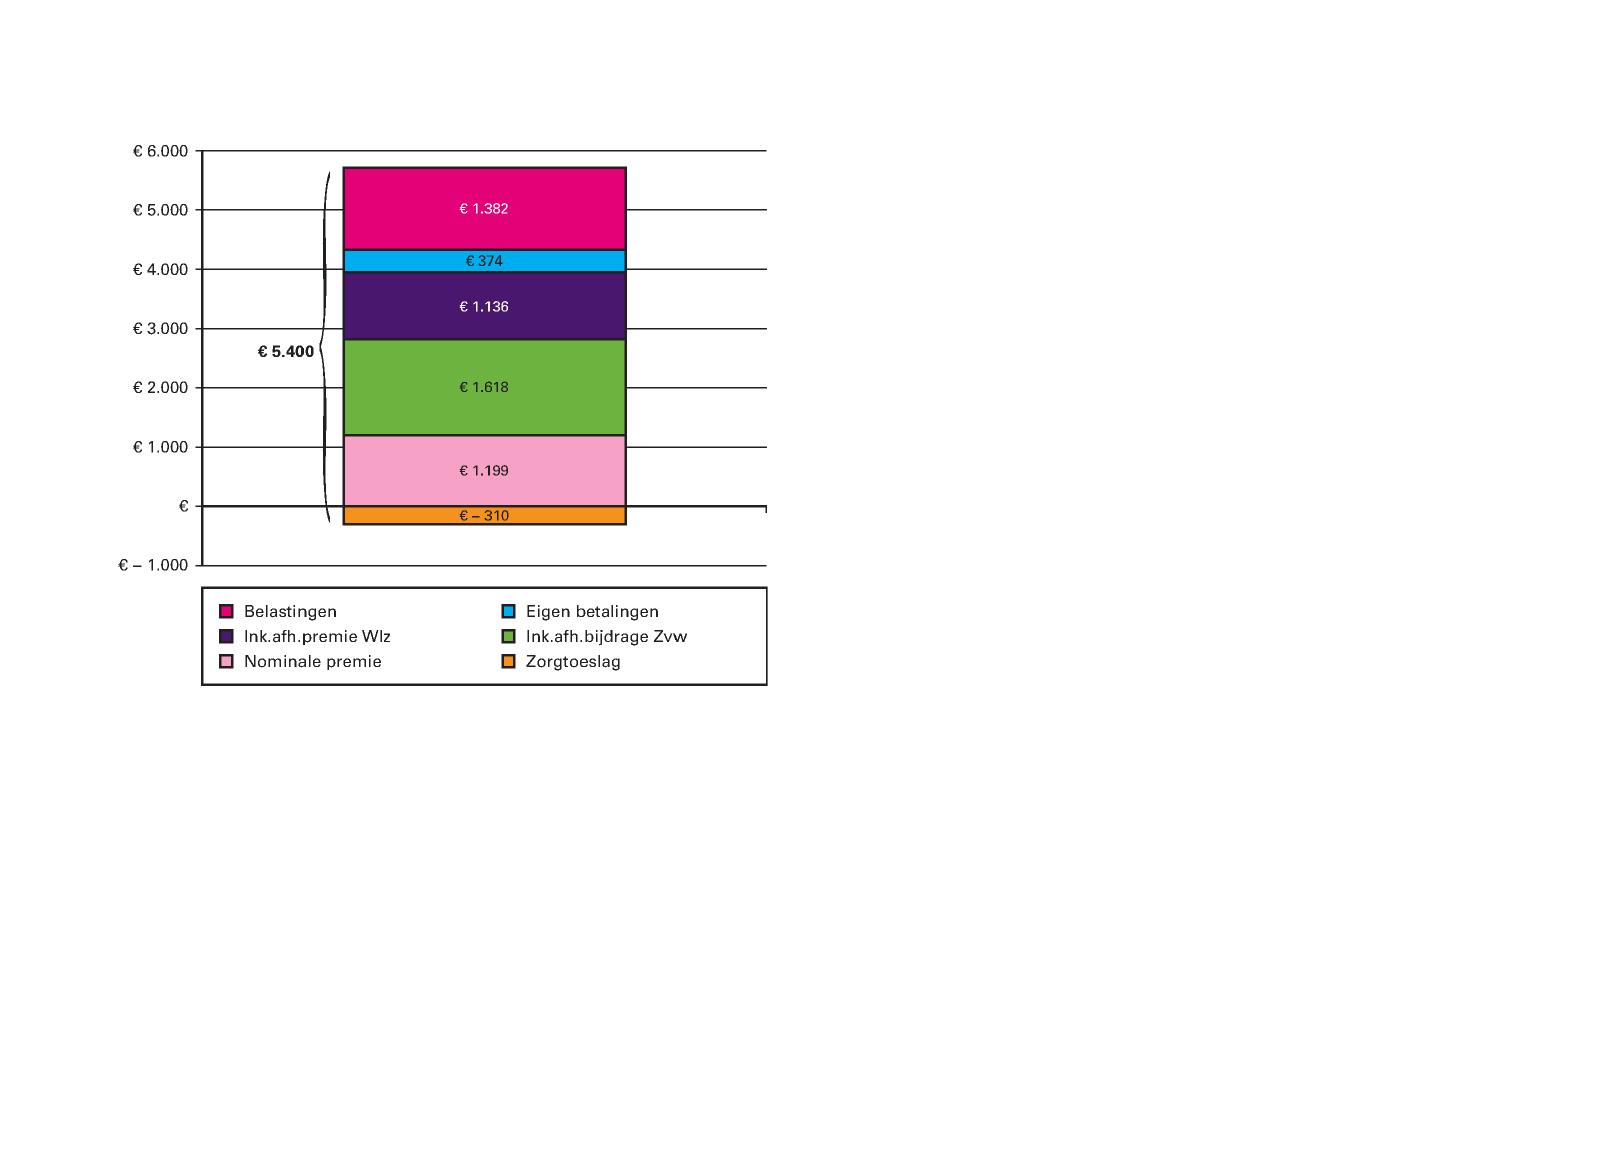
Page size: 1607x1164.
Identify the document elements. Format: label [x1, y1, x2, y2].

picture [118, 118, 768, 686]
